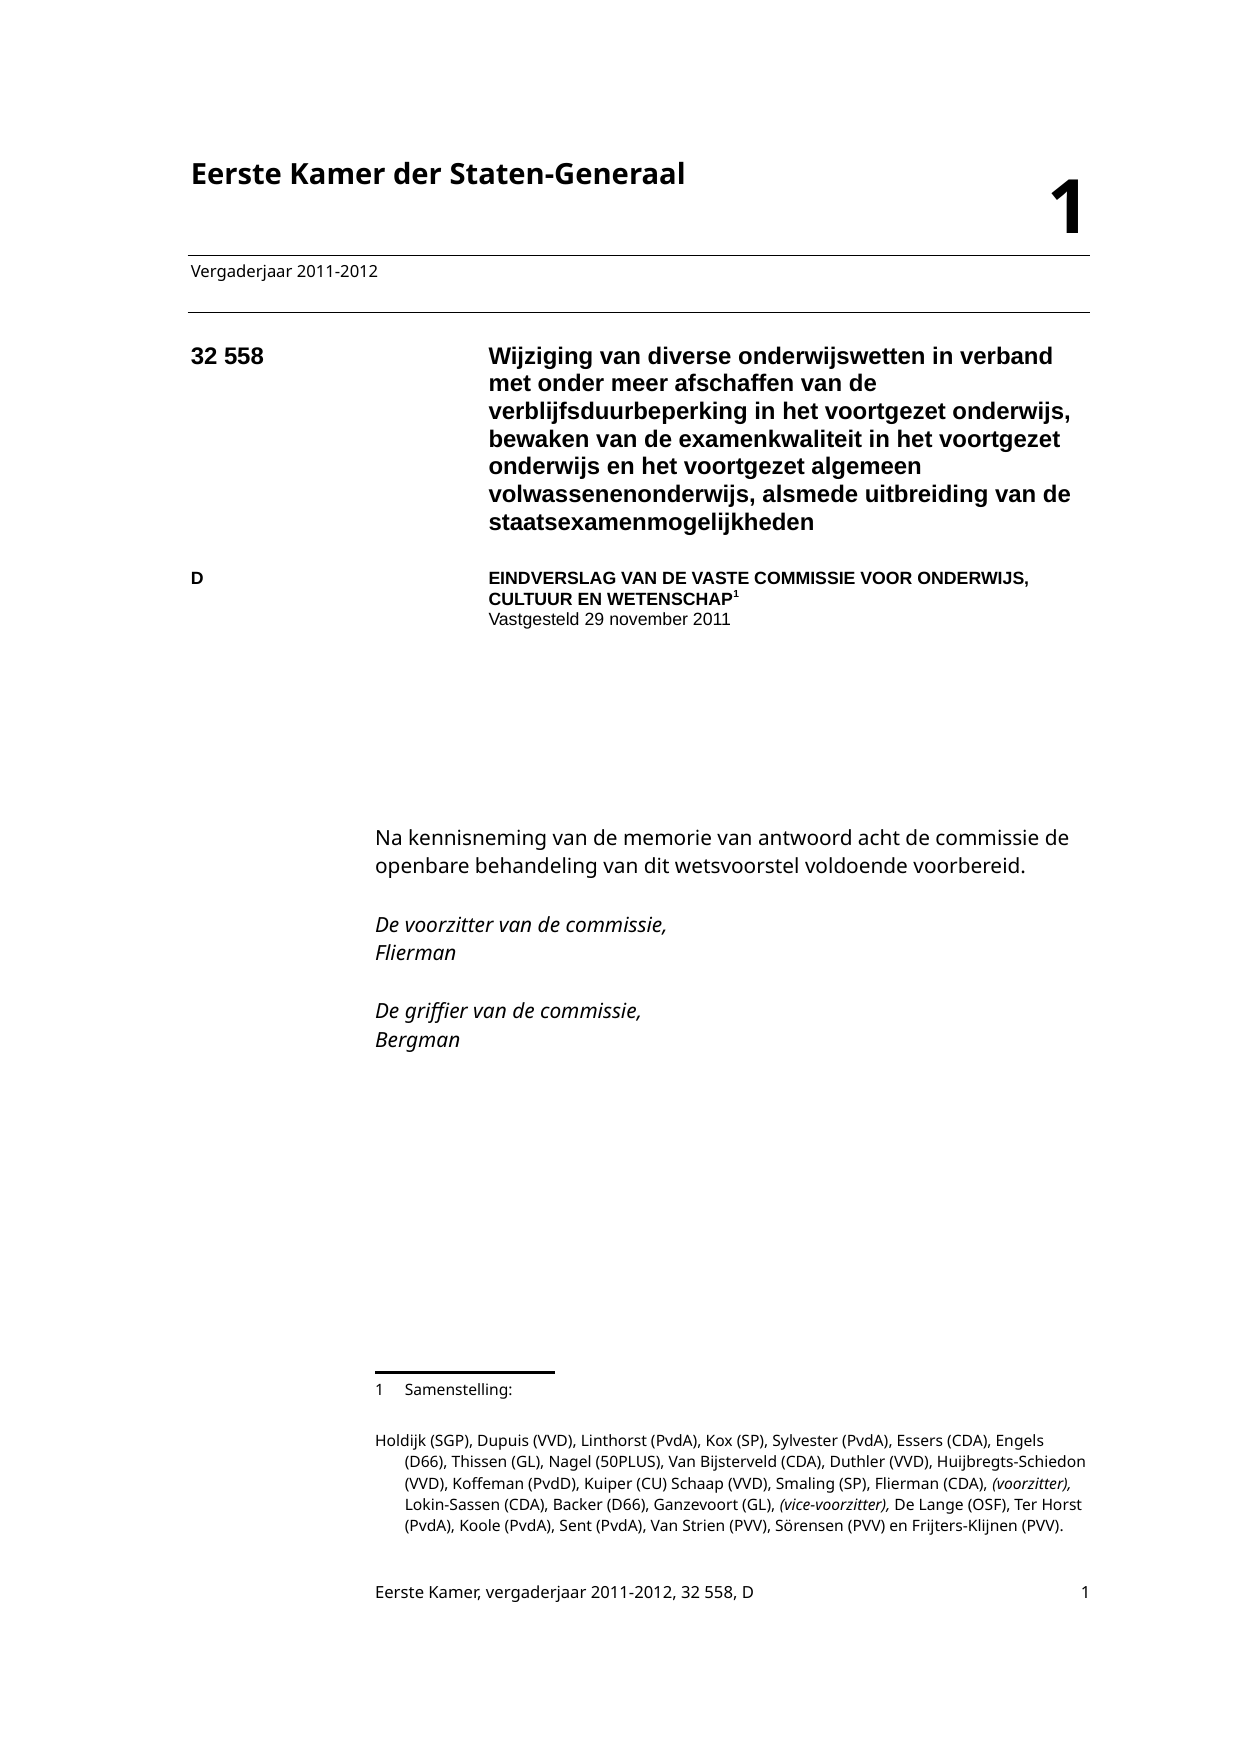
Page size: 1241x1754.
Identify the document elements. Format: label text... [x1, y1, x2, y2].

text De voorzitter van de commissie, [375, 910, 1090, 938]
table_cell D [188, 565, 485, 704]
text Na kennisneming van de memorie van antwoord acht de commissie de openbare behandeling van dit wetsvoorstel voldoende voorbereid. [375, 823, 1090, 880]
text Bergman [375, 1025, 1090, 1053]
table_header 1 [910, 150, 1090, 255]
table_cell EINDVERSLAG VAN DE VASTE COMMISSIE VOOR ONDERWIJS, CULTUUR EN WETENSCHAP Vastgesteld 29 november 2011 [485, 565, 1090, 704]
table_header Eerste Kamer der Staten-Generaal [188, 150, 909, 255]
table_cell 32 558 [188, 339, 485, 565]
table_cell [485, 256, 1090, 312]
table_cell [485, 313, 1090, 339]
table_cell [188, 313, 485, 339]
table_cell Wijziging van diverse onderwijswetten in verband met onder meer afschaffen van de verblijfsduurbeperking in het voortgezet onderwijs, bewaken van de examenkwaliteit in het voortgezet onderwijs en het voortgezet algemeen volwassenenonderwijs, alsmede uitbreiding van de staatsexamenmogelijkheden [485, 339, 1090, 565]
text De griffier van de commissie, [375, 997, 1090, 1025]
table_cell Vergaderjaar 2011-2012 [188, 256, 485, 312]
text Flierman [375, 938, 1090, 967]
